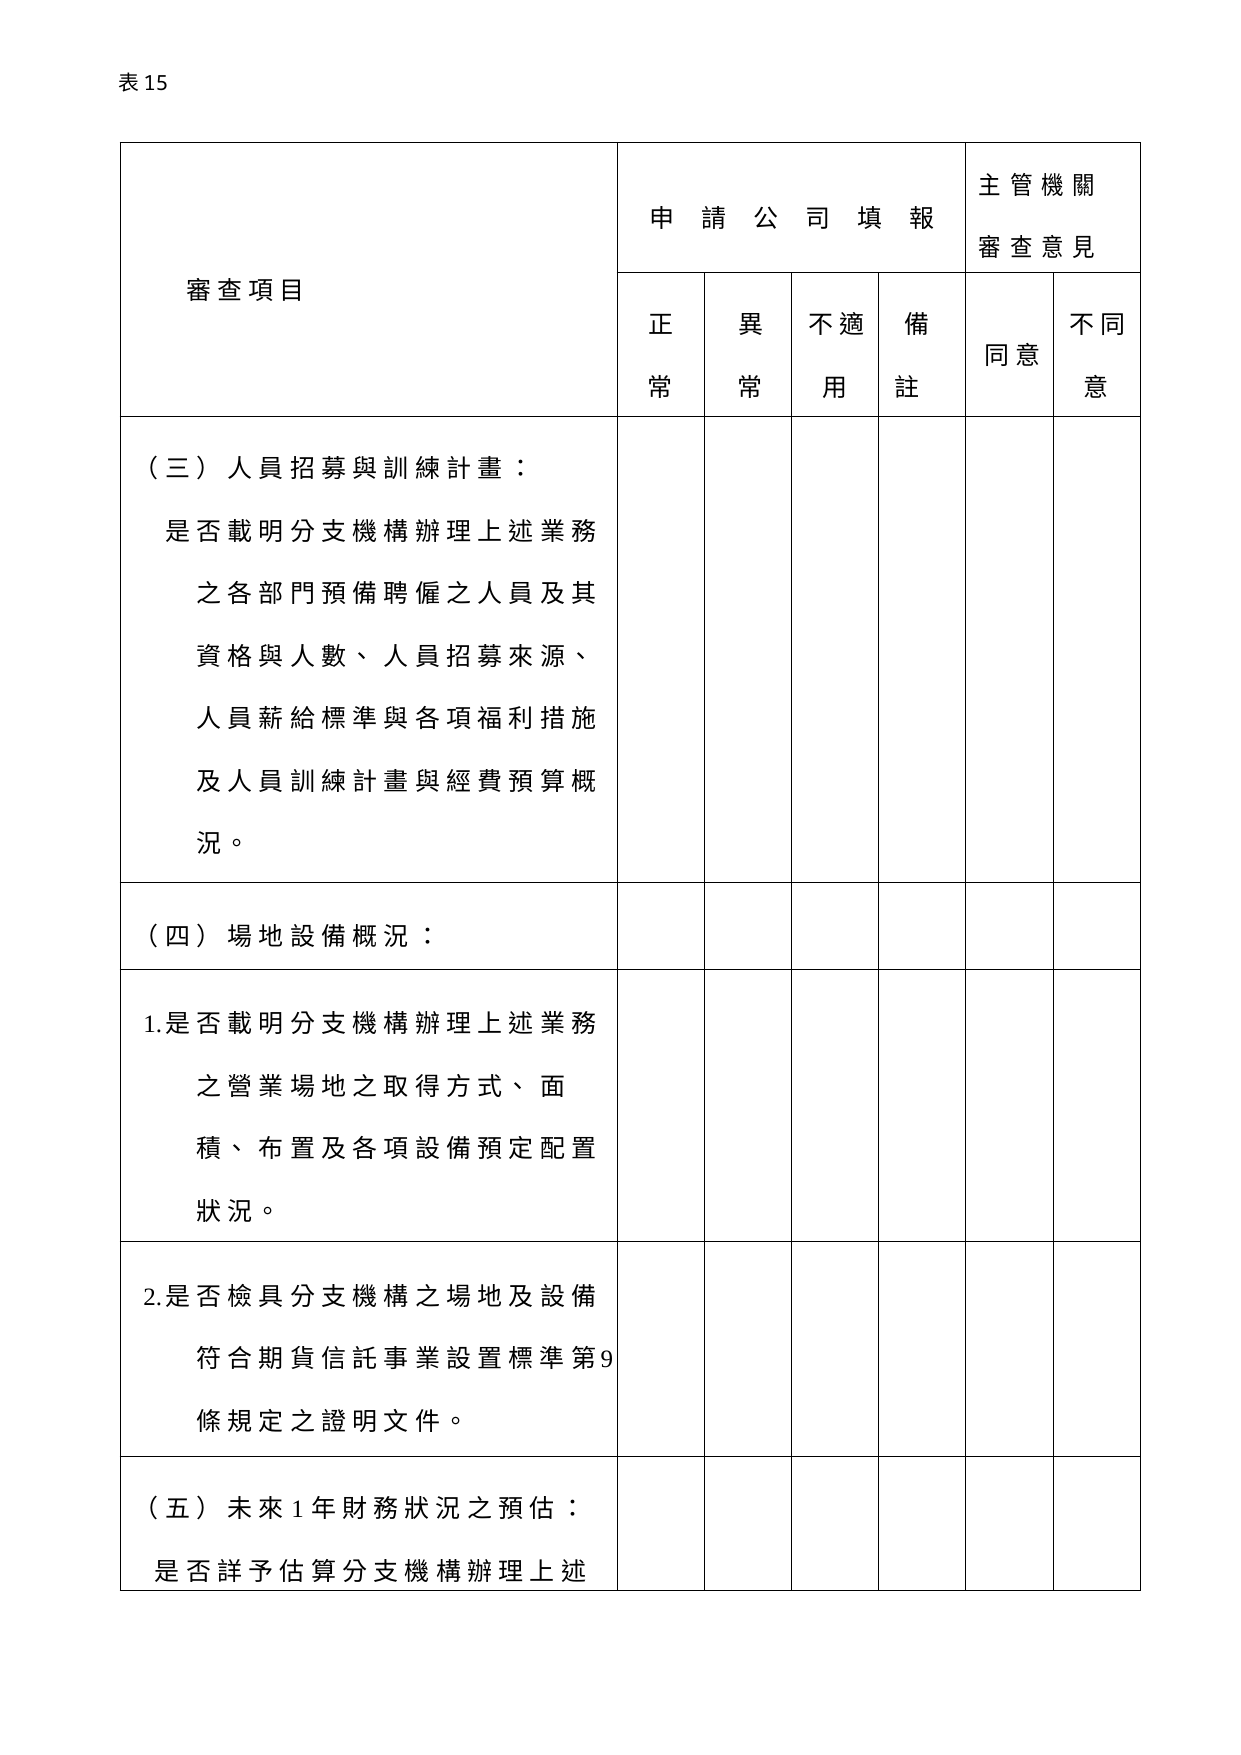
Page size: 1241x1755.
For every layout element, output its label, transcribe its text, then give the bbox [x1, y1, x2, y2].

table_cell [705, 1457, 791, 1590]
table_cell [705, 883, 791, 969]
table_cell [705, 1242, 791, 1456]
table_cell 1.是否載明分支機構辦理上述業務之營業場地之取得方式、面積、布置及各項設備預定配置狀況。 [121, 970, 617, 1241]
table_cell [1054, 883, 1140, 969]
table_cell [1054, 417, 1140, 882]
table_cell 同意 [966, 273, 1053, 416]
table_cell （五）未來1年財務狀況之預估： 是否詳予估算分支機構辦理上述 [121, 1457, 617, 1590]
table_cell [1054, 970, 1140, 1241]
table_cell [879, 1242, 965, 1456]
table_header 主管機關 審查意見 [966, 143, 1140, 272]
table_cell [966, 1457, 1053, 1590]
table_cell [618, 970, 704, 1241]
table_cell 正 常 [618, 273, 704, 416]
table_cell [879, 417, 965, 882]
table_cell 2.是否檢具分支機構之場地及設備符合期貨信託事業設置標準第9條規定之證明文件。 [121, 1242, 617, 1456]
table_cell [705, 970, 791, 1241]
table_cell 異 常 [705, 273, 791, 416]
table_cell [1054, 1457, 1140, 1590]
table_cell [618, 1457, 704, 1590]
table_cell [792, 1457, 878, 1590]
table_cell [966, 1242, 1053, 1456]
table_cell [1054, 1242, 1140, 1456]
table_cell [792, 1242, 878, 1456]
table_cell [966, 417, 1053, 882]
table_cell 不同意 [1054, 273, 1140, 416]
table_cell [879, 1457, 965, 1590]
table_cell [705, 417, 791, 882]
table_cell [879, 970, 965, 1241]
table_cell [792, 970, 878, 1241]
table_cell [966, 970, 1053, 1241]
table_cell [792, 883, 878, 969]
table_header 審查項目 [121, 143, 617, 416]
table_cell [618, 1242, 704, 1456]
table_cell 不適用 [792, 273, 878, 416]
table_cell [618, 417, 704, 882]
table_cell [879, 883, 965, 969]
table_cell [792, 417, 878, 882]
table_cell （四）場地設備概況： [121, 883, 617, 969]
table_header 申 請 公 司 填 報 [618, 143, 965, 272]
table_cell [618, 883, 704, 969]
table_cell 備 註 [879, 273, 965, 416]
table_cell （三）人員招募與訓練計畫： 是否載明分支機構辦理上述業務之各部門預備聘僱之人員及其資格與人數、人員招募來源、人員薪給標準與各項福利措施及人員訓練計畫與經費預算概況。 [121, 417, 617, 882]
table_cell [966, 883, 1053, 969]
